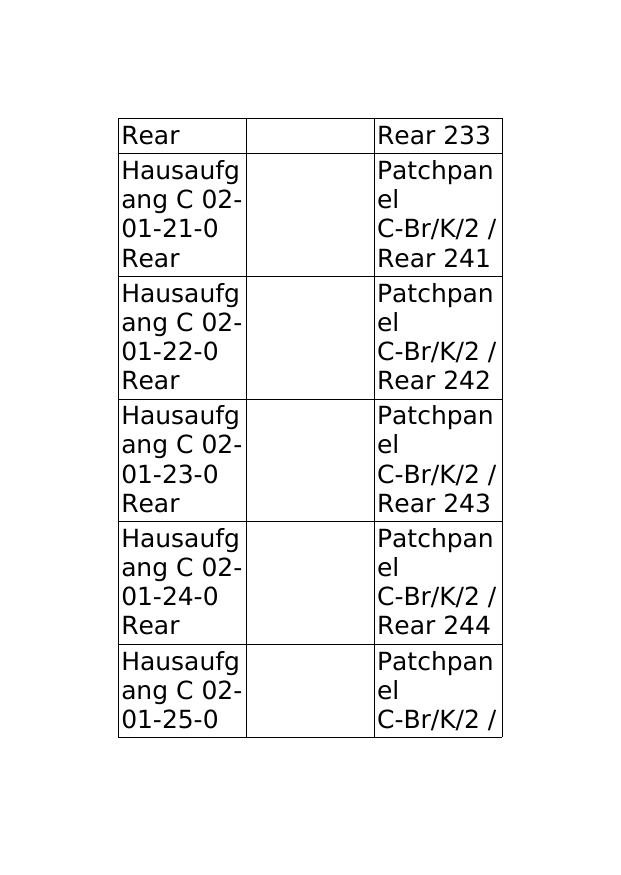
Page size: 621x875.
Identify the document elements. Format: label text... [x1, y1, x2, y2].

table_cell [247, 119, 374, 153]
table_cell [247, 277, 374, 398]
table_cell Hausaufgang C 02-01-23-0 Rear [119, 400, 246, 521]
table_cell Hausaufgang C 02-01-24-0 Rear [119, 522, 246, 644]
table_cell Patchpanel C-Br/K/2 / Rear 244 [375, 522, 502, 644]
table_cell Patchpanel C-Br/K/2 / Rear 242 [375, 277, 502, 398]
table_cell Hausaufgang C 02-01-25-0 [119, 645, 246, 737]
table_cell [247, 522, 374, 644]
table_cell [247, 400, 374, 521]
table_cell Patchpanel C-Br/K/2 / Rear 241 [375, 154, 502, 276]
table_cell Patchpanel C-Br/K/2 / [375, 645, 502, 737]
table_cell Hausaufgang C 02-01-22-0 Rear [119, 277, 246, 398]
table_cell Rear [119, 119, 246, 153]
table_cell Hausaufgang C 02-01-21-0 Rear [119, 154, 246, 276]
table_cell Patchpanel C-Br/K/2 / Rear 243 [375, 400, 502, 521]
table_cell Rear 233 [375, 119, 502, 153]
table_cell [247, 154, 374, 276]
table_cell [247, 645, 374, 737]
